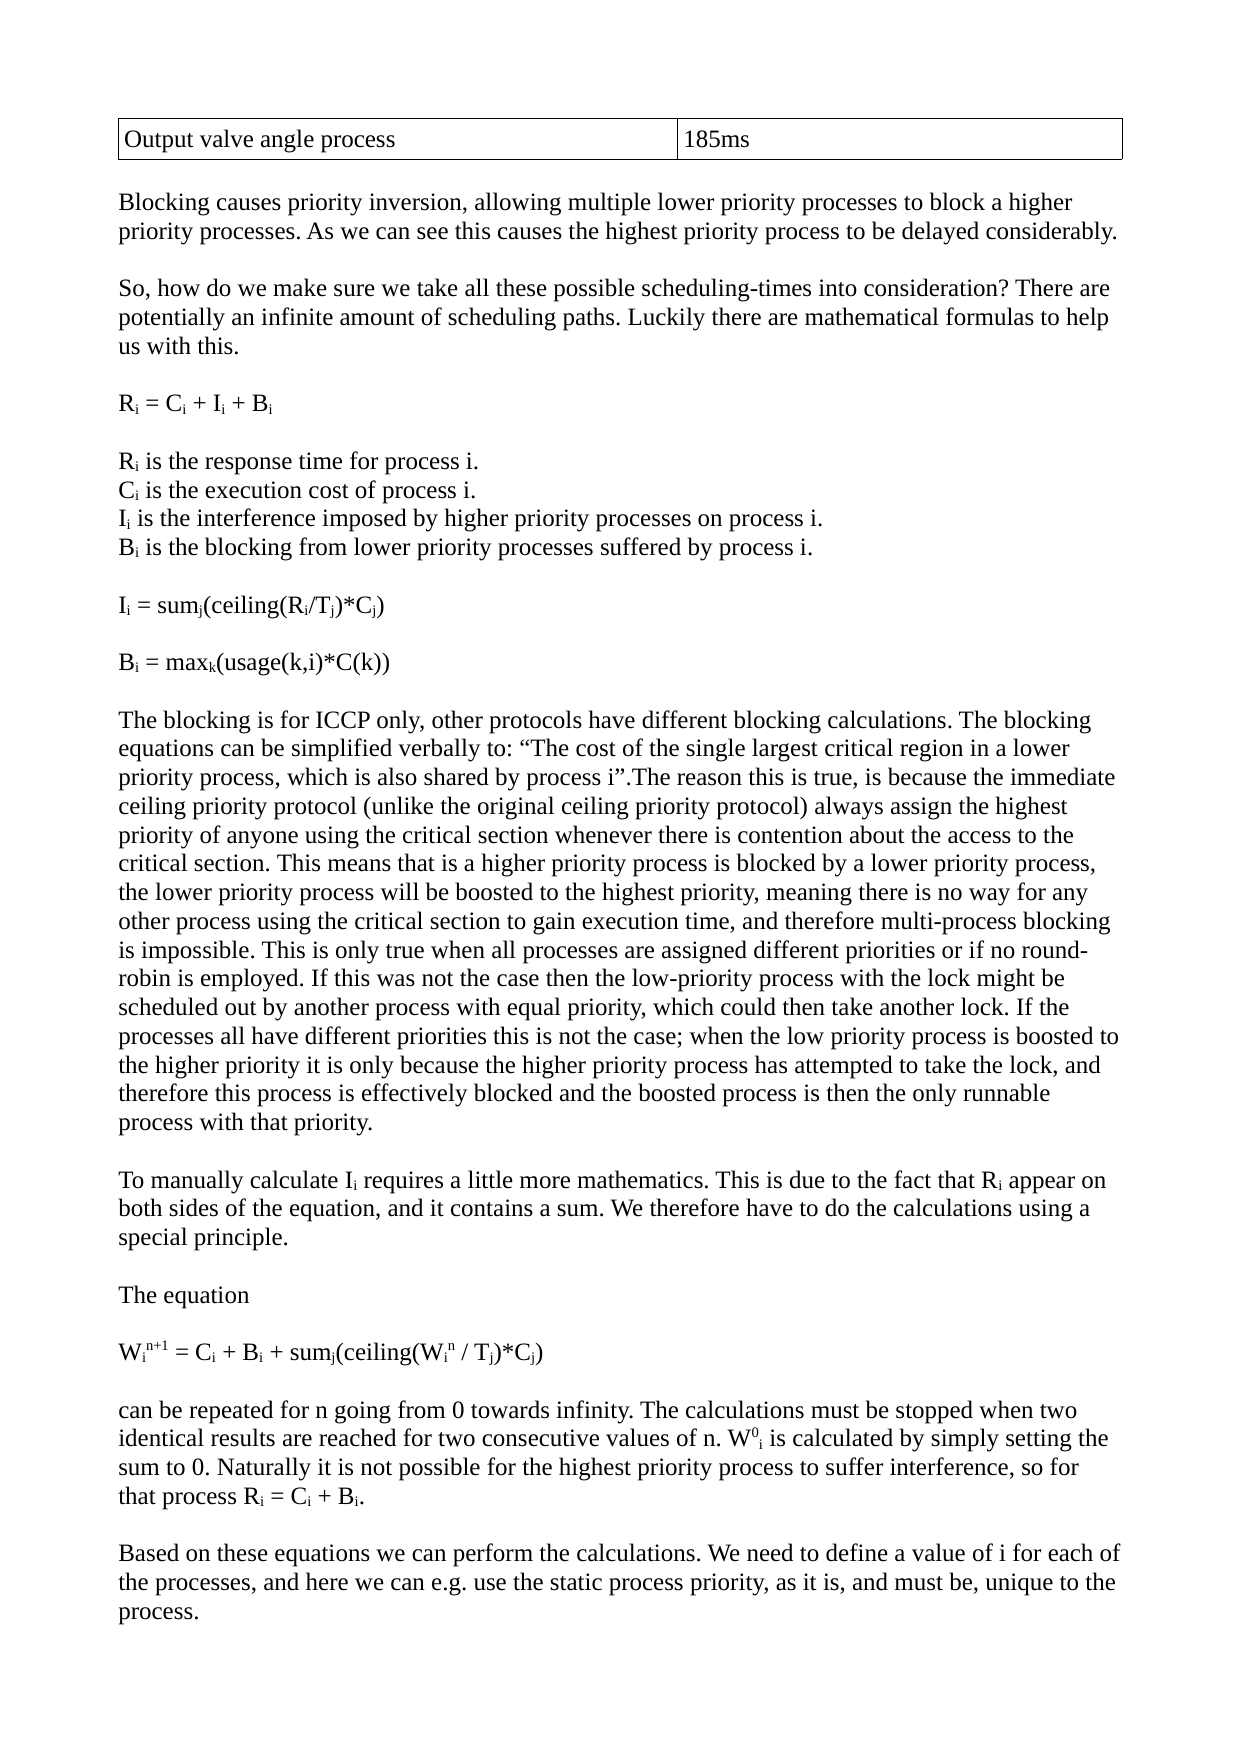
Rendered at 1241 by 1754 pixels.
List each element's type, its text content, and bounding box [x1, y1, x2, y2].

text Ri is the response time for process i. [118, 446, 1122, 475]
text Bi = maxk(usage(k,i)*C(k)) [118, 647, 1122, 676]
text Based on these equations we can perform the calculations. We need to define a value of i for each of the processes, and here we can e.g. use the static process priority, as it is, and must be, unique to the process. [118, 1538, 1122, 1625]
text To manually calculate Ii requires a little more mathematics. This is due to the fact that Ri appear on both sides of the equation, and it contains a sum. We therefore have to do the calculations using a special principle. [118, 1165, 1122, 1251]
text Win+1 = Ci + Bi + sumj(ceiling(Win / Tj)*Cj) [118, 1337, 1122, 1366]
text Blocking causes priority inversion, allowing multiple lower priority processes to block a higher priority processes. As we can see this causes the highest priority process to be delayed considerably. [118, 187, 1122, 245]
text Ci is the execution cost of process i. [118, 475, 1122, 503]
text The equation [118, 1280, 1122, 1308]
text Ii = sumj(ceiling(Ri/Tj)*Cj) [118, 590, 1122, 618]
text Ii is the interference imposed by higher priority processes on process i. [118, 503, 1122, 532]
table_cell 185ms [678, 119, 1122, 158]
text can be repeated for n going from 0 towards infinity. The calculations must be stopped when two identical results are reached for two consecutive values of n. W0i is calculated by simply setting the sum to 0. Naturally it is not possible for the highest priority process to suffer interference, so for that process Ri = Ci + Bi. [118, 1395, 1122, 1510]
text The blocking is for ICCP only, other protocols have different blocking calculations. The blocking equations can be simplified verbally to: “The cost of the single largest critical region in a lower priority process, which is also shared by process i”.The reason this is true, is because the immediate ceiling priority protocol (unlike the original ceiling priority protocol) always assign the highest priority of anyone using the critical section whenever there is contention about the access to the critical section. This means that is a higher priority process is blocked by a lower priority process, the lower priority process will be boosted to the highest priority, meaning there is no way for any other process using the critical section to gain execution time, and therefore multi-process blocking is impossible. This is only true when all processes are assigned different priorities or if no round-robin is employed. If this was not the case then the low-priority process with the lock might be scheduled out by another process with equal priority, which could then take another lock. If the processes all have different priorities this is not the case; when the low priority process is boosted to the higher priority it is only because the higher priority process has attempted to take the lock, and therefore this process is effectively blocked and the boosted process is then the only runnable process with that priority. [118, 705, 1122, 1136]
text Ri = Ci + Ii + Bi [118, 388, 1122, 417]
text So, how do we make sure we take all these possible scheduling-times into consideration? There are potentially an infinite amount of scheduling paths. Luckily there are mathematical formulas to help us with this. [118, 273, 1122, 360]
text Bi is the blocking from lower priority processes suffered by process i. [118, 532, 1122, 561]
table_cell Output valve angle process [119, 119, 677, 158]
